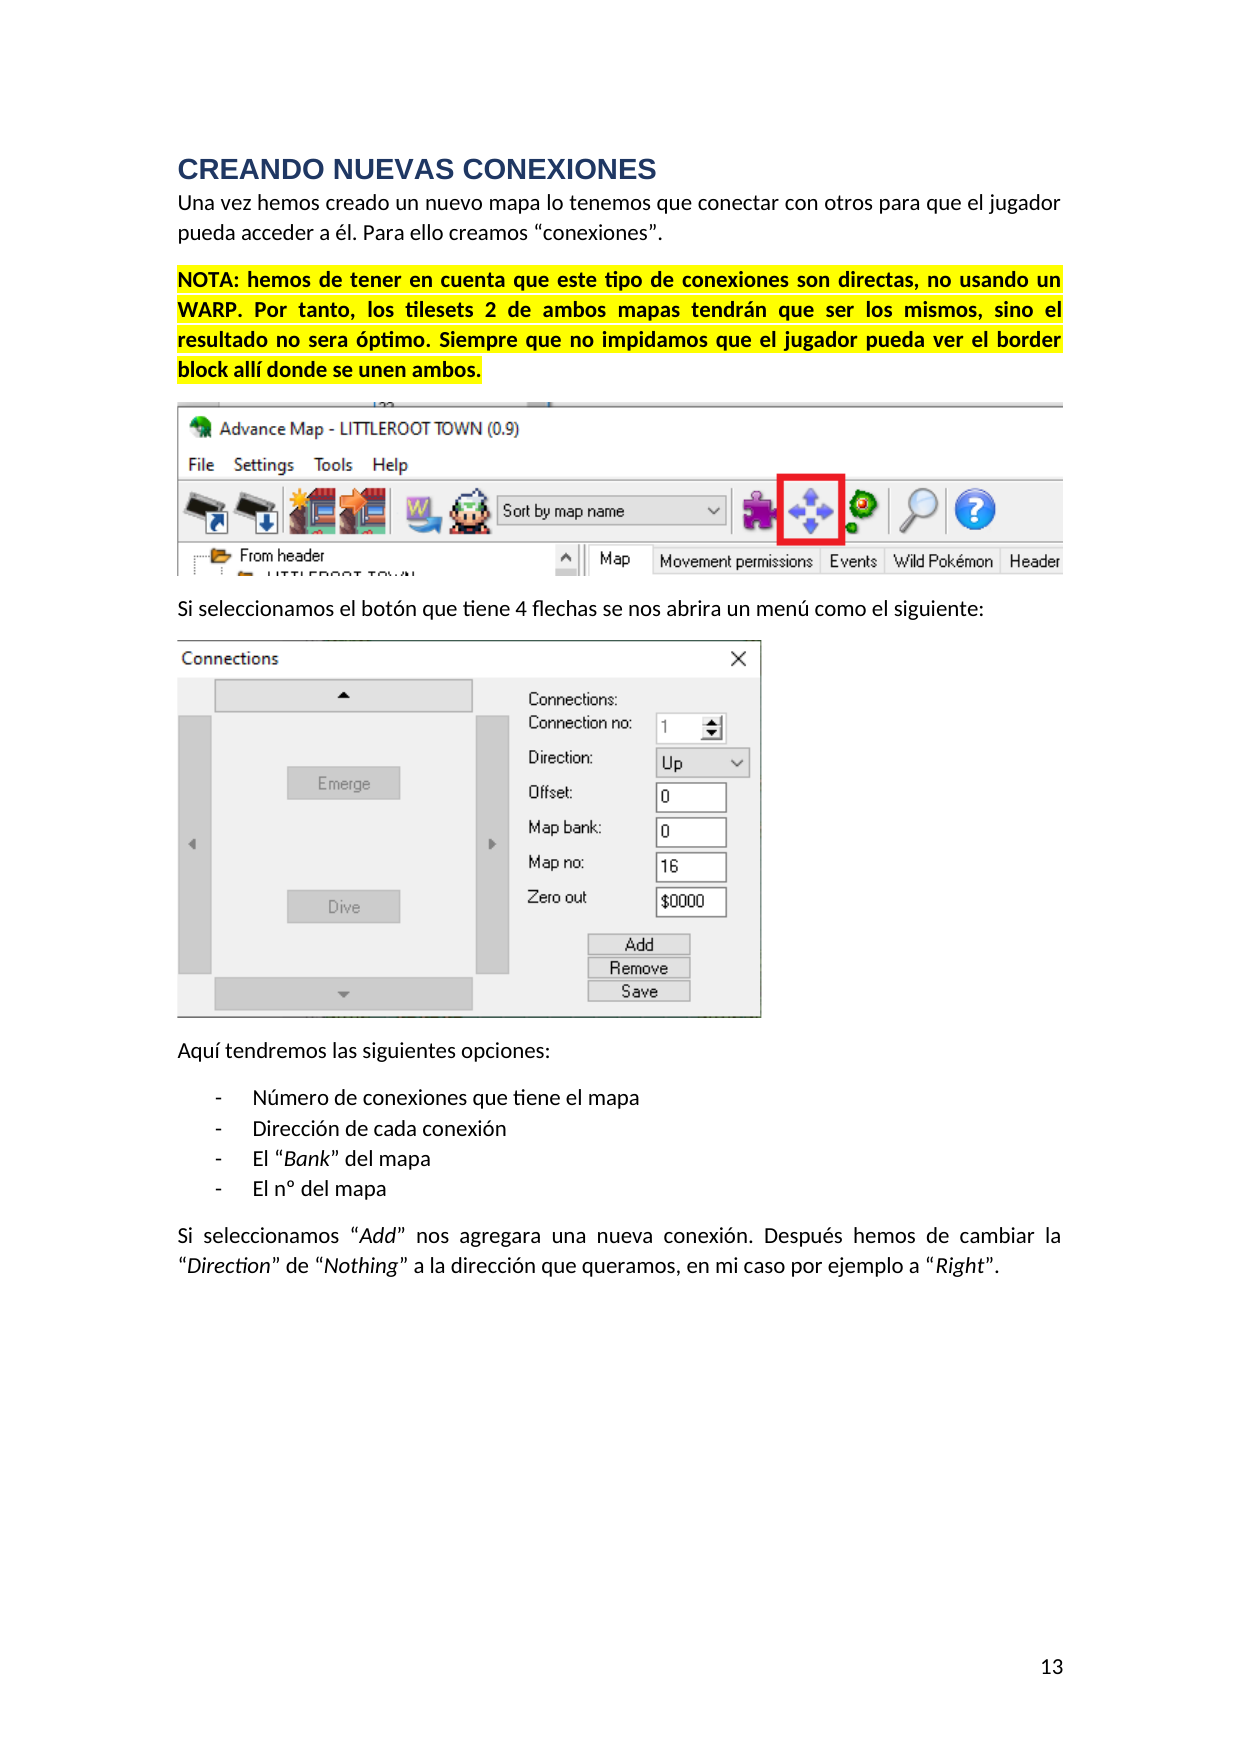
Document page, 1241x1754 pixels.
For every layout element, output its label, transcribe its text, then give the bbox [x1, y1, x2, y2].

text NOTA: hemos de tener en cuenta que este tipo de conexiones son directas, no usando un WARP. Por tanto, los tilesets 2 de ambos mapas tendrán que ser los mismos, sino el resultado no sera óptimo. Siempre que no impidamos que el jugador pueda ver el border block allí donde se unen ambos. [177, 265, 1063, 384]
text Si seleccionamos “Add” nos agregara una nueva conexión. Después hemos de cambiar la “Direction” de “Nothing” a la dirección que queramos, en mi caso por ejemplo a “Right”. [177, 1221, 1063, 1279]
text Una vez hemos creado un nuevo mapa lo tenemos que conectar con otros para que el jugador pueda acceder a él. Para ello creamos “conexiones”. [177, 188, 1063, 246]
text Aquí tendremos las siguientes opciones: [177, 1037, 1063, 1065]
picture [177, 640, 762, 1018]
text Si seleccionamos el botón que tiene 4 flechas se nos abrira un menú como el siguiente: [177, 594, 1063, 622]
picture [177, 402, 1063, 576]
subtitle CREANDO NUEVAS CONEXIONES [177, 152, 1063, 185]
list El nº del mapa [215, 1174, 1063, 1202]
list Número de conexiones que tiene el mapa [215, 1083, 1063, 1112]
list El “Bank” del mapa [215, 1144, 1063, 1172]
list Dirección de cada conexión [215, 1114, 1063, 1142]
